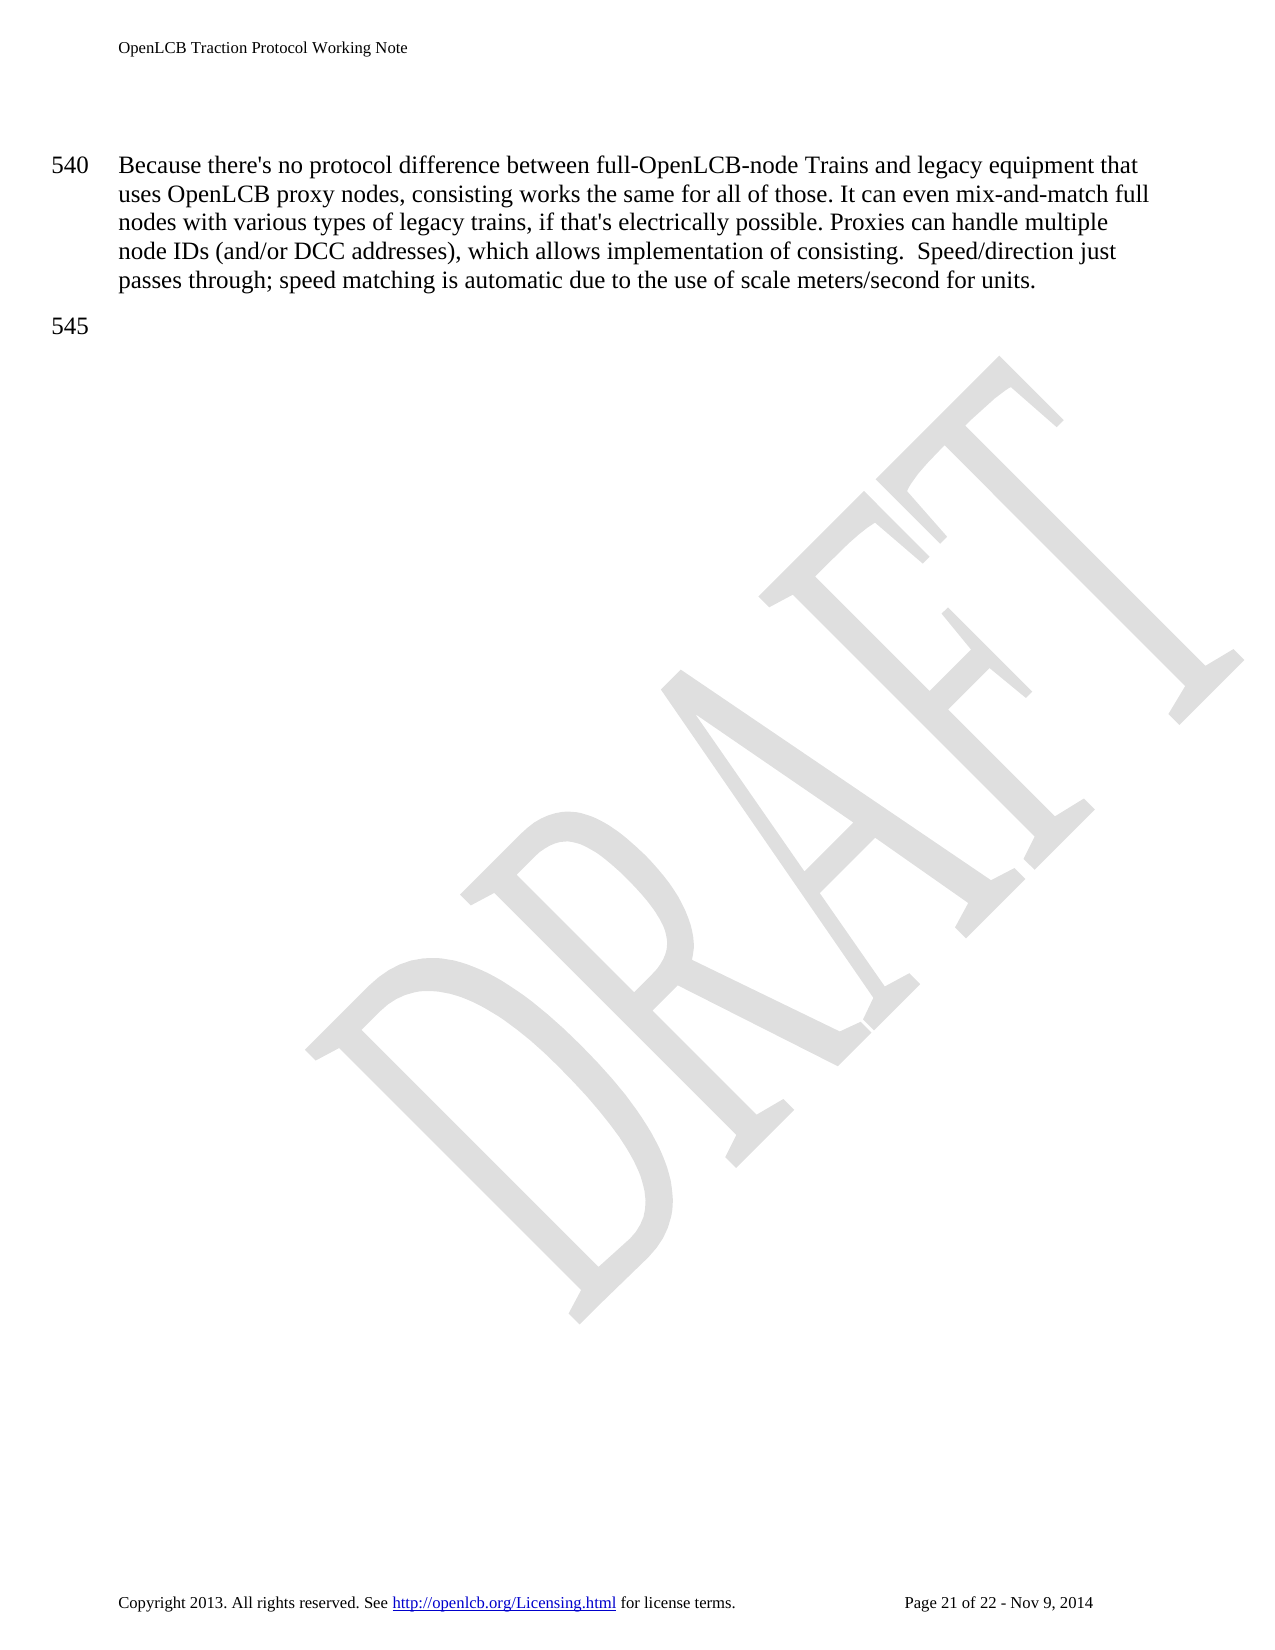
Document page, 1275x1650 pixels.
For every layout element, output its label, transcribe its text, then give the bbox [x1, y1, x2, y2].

text Because there's no protocol difference between full-OpenLCB-node Trains and legacy equipment that uses OpenLCB proxy nodes, consisting works the same for all of those. It can even mix-and-match full nodes with various types of legacy trains, if that's electrically possible. Proxies can handle multiple node IDs (and/or DCC addresses), which allows implementation of consisting. Speed/direction just passes through; speed matching is automatic due to the use of scale meters/second for units. [118, 150, 1157, 294]
